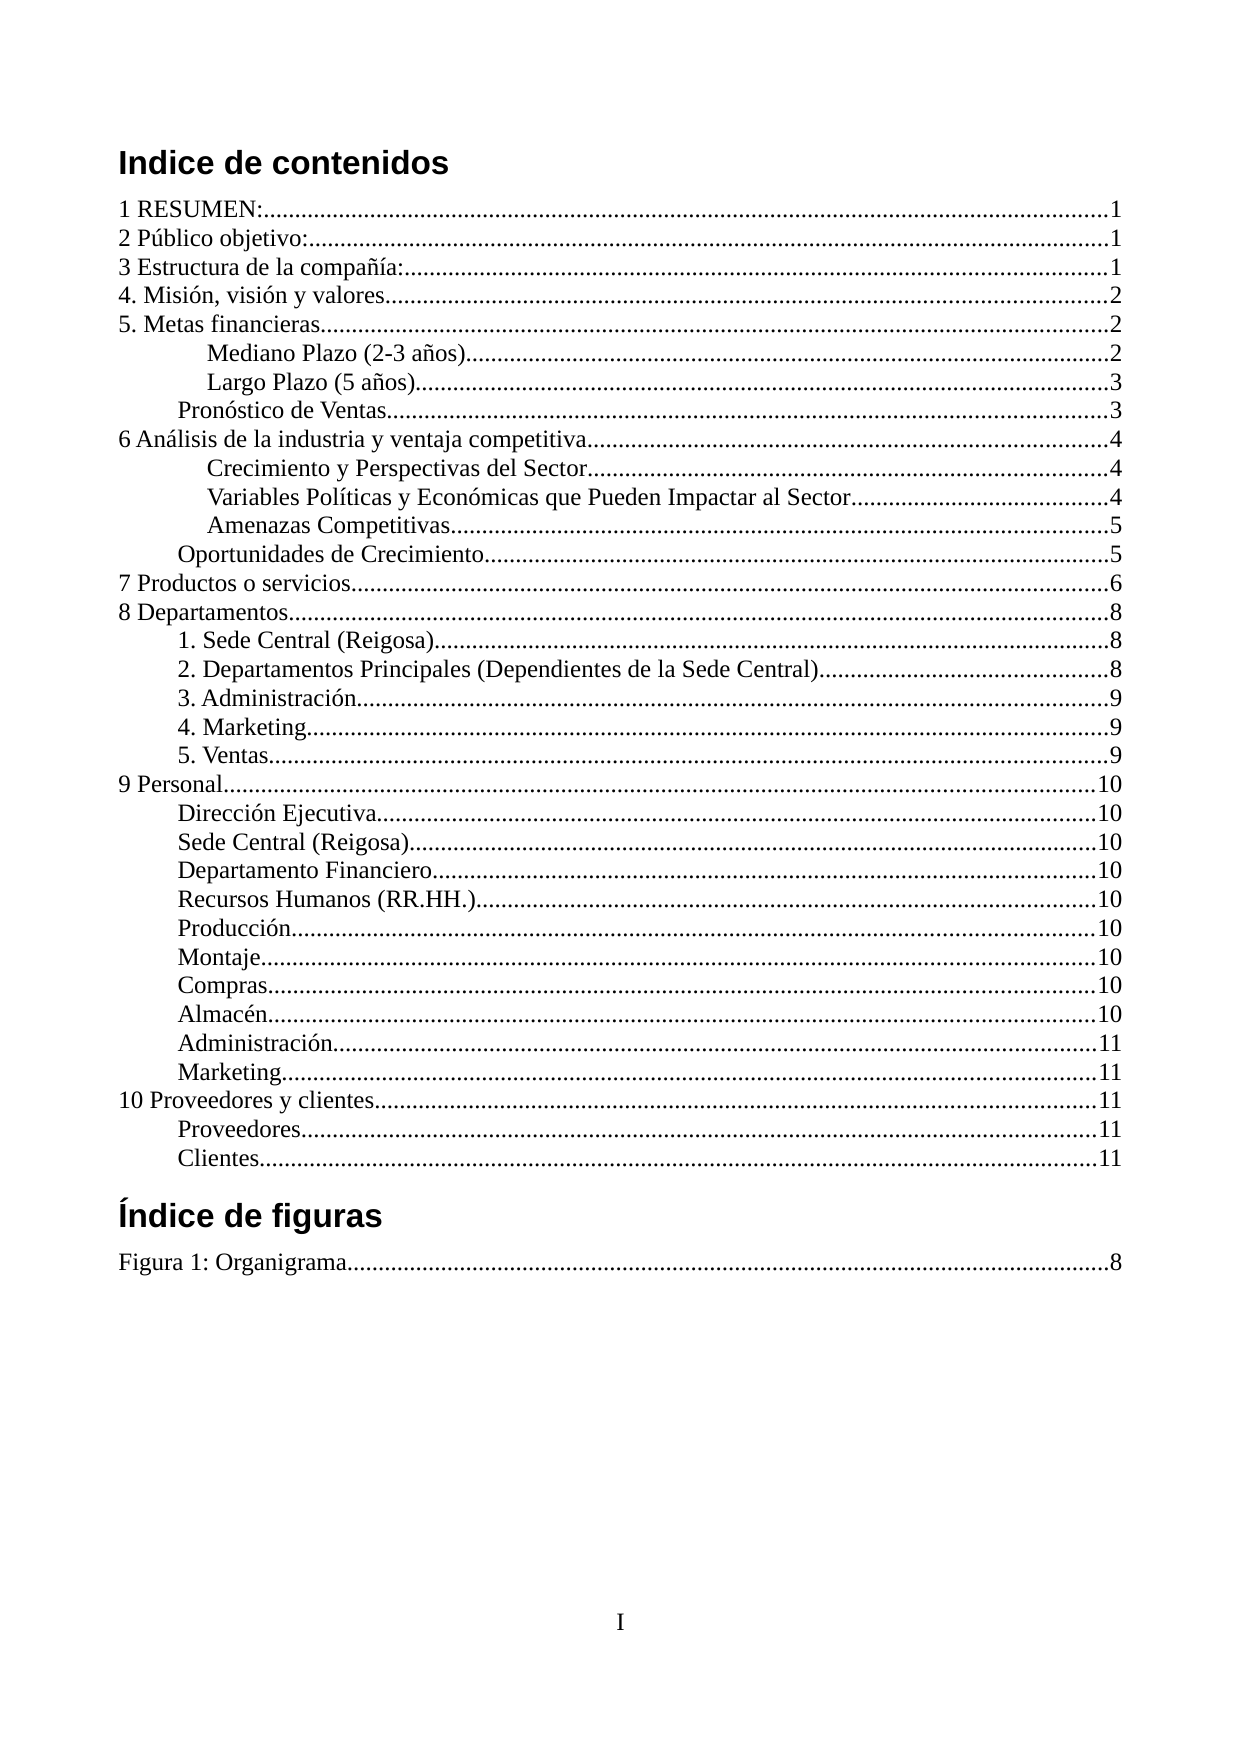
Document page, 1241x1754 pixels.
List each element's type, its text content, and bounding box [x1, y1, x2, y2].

text Mediano Plazo (2-3 años) 2 [207, 338, 1122, 367]
text Sede Central (Reigosa) 10 [177, 827, 1122, 855]
text 1 RESUMEN: 1 [118, 194, 1122, 223]
text 7 Productos o servicios 6 [118, 568, 1122, 597]
text Largo Plazo (5 años) 3 [207, 367, 1122, 395]
text Dirección Ejecutiva 10 [177, 798, 1122, 827]
text 5. Ventas 9 [177, 740, 1122, 769]
text Departamento Financiero 10 [177, 855, 1122, 884]
text 9 Personal 10 [118, 769, 1122, 798]
text Marketing 11 [177, 1057, 1122, 1085]
text 2. Departamentos Principales (Dependientes de la Sede Central) 8 [177, 654, 1122, 683]
text Recursos Humanos (RR.HH.) 10 [177, 884, 1122, 913]
text Compras 10 [177, 970, 1122, 999]
text 3 Estructura de la compañía: 1 [118, 252, 1122, 280]
text 8 Departamentos 8 [118, 597, 1122, 625]
subtitle Índice de figuras [118, 1197, 1122, 1235]
text 4. Marketing 9 [177, 712, 1122, 740]
text Figura 1: Organigrama 8 [118, 1247, 1122, 1276]
text Montaje 10 [177, 942, 1122, 970]
text Pronóstico de Ventas 3 [177, 395, 1122, 424]
subtitle Indice de contenidos [118, 143, 1122, 182]
text Crecimiento y Perspectivas del Sector 4 [207, 453, 1122, 482]
text 1. Sede Central (Reigosa) 8 [177, 625, 1122, 654]
text Producción 10 [177, 913, 1122, 942]
text 3. Administración 9 [177, 683, 1122, 712]
text Oportunidades de Crecimiento 5 [177, 539, 1122, 568]
text 2 Público objetivo: 1 [118, 223, 1122, 252]
text 5. Metas financieras 2 [118, 309, 1122, 338]
text Amenazas Competitivas 5 [207, 510, 1122, 539]
text Proveedores 11 [177, 1114, 1122, 1143]
text Almacén 10 [177, 999, 1122, 1028]
text Administración 11 [177, 1028, 1122, 1057]
text 6 Análisis de la industria y ventaja competitiva 4 [118, 424, 1122, 453]
text Variables Políticas y Económicas que Pueden Impactar al Sector 4 [207, 482, 1122, 510]
text 10 Proveedores y clientes 11 [118, 1085, 1122, 1114]
text 4. Misión, visión y valores 2 [118, 280, 1122, 309]
text Clientes 11 [177, 1143, 1122, 1172]
